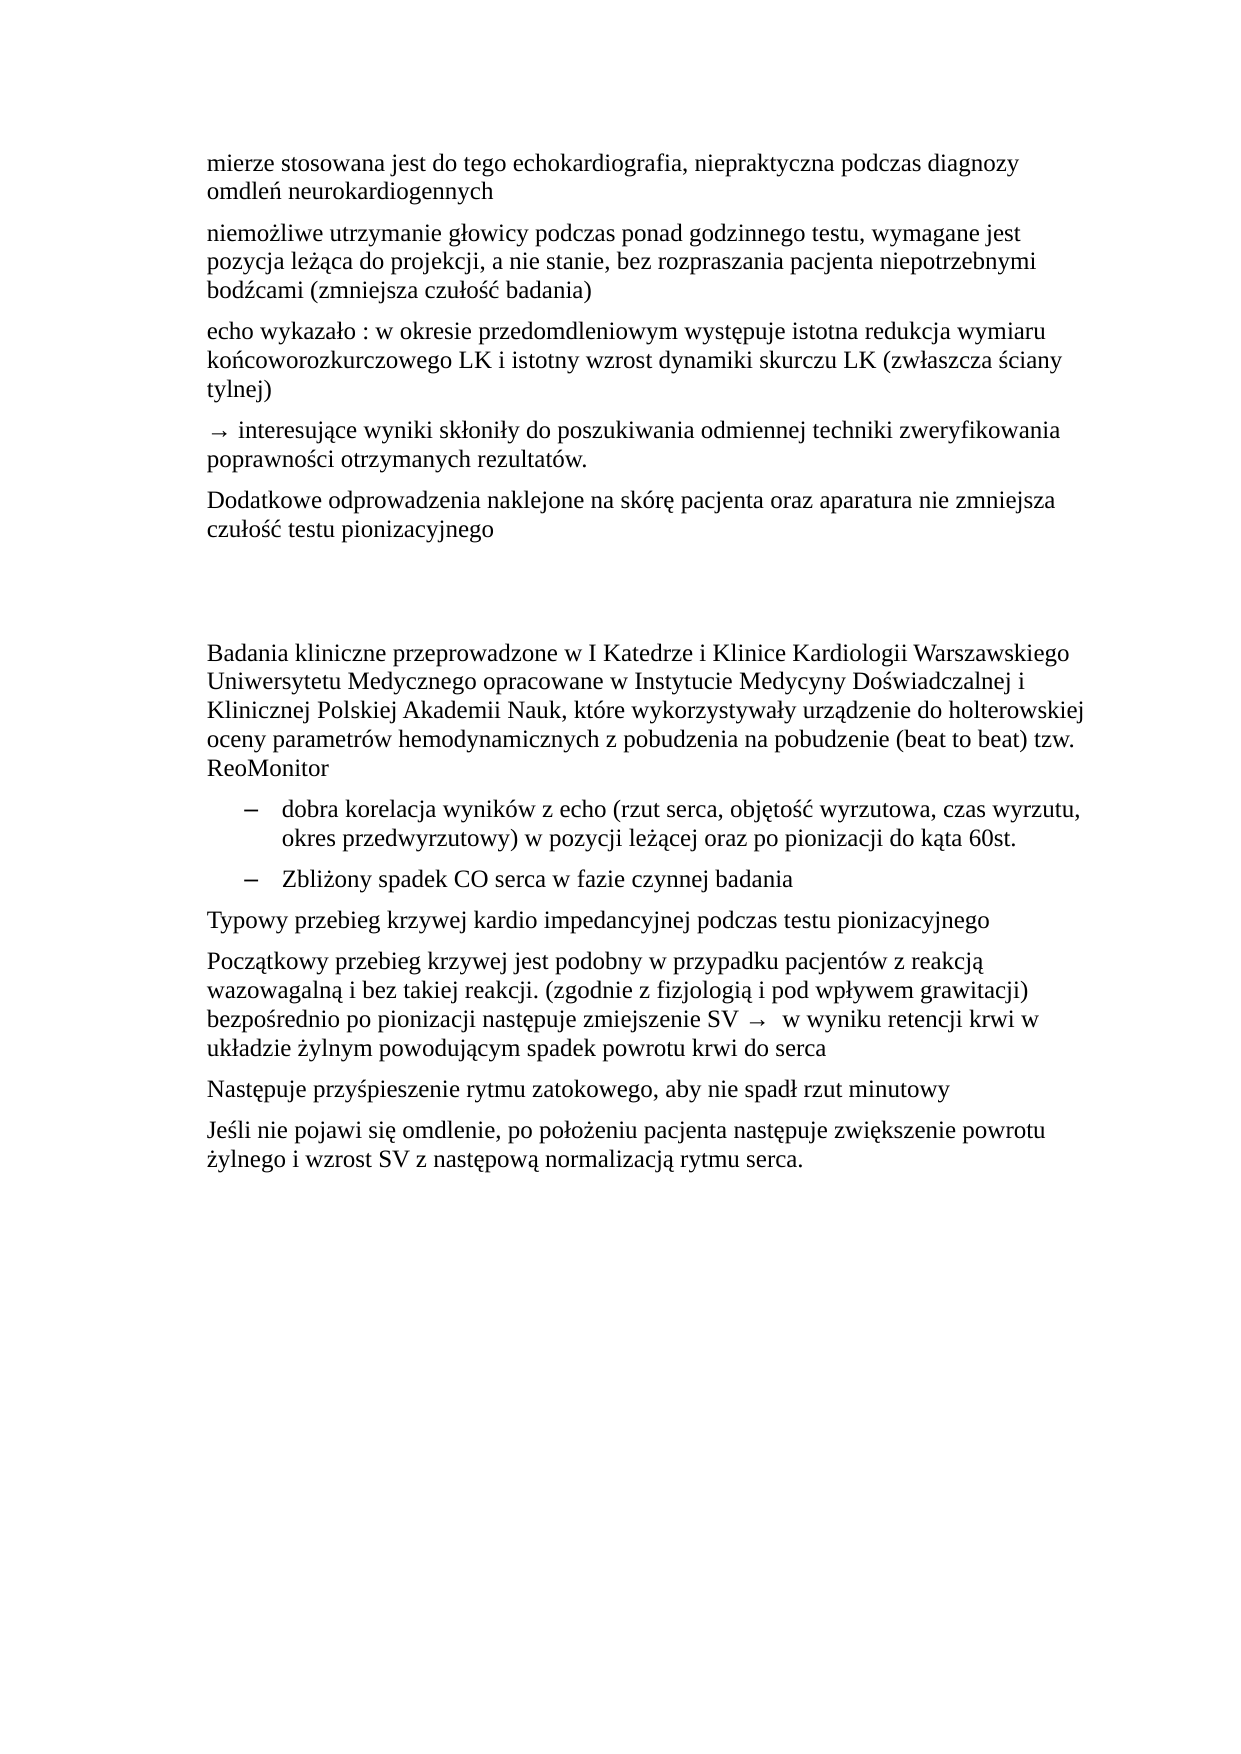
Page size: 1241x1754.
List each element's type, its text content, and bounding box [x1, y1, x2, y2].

text Początkowy przebieg krzywej jest podobny w przypadku pacjentów z reakcją wazowagalną i bez takiej reakcji. (zgodnie z fizjologią i pod wpływem grawitacji) bezpośrednio po pionizacji następuje zmiejszenie SV → w wyniku retencji krwi w układzie żylnym powodującym spadek powrotu krwi do serca [207, 946, 1093, 1061]
text mierze stosowana jest do tego echokardiografia, niepraktyczna podczas diagnozy omdleń neurokardiogennych [207, 148, 1093, 205]
text Dodatkowe odprowadzenia naklejone na skórę pacjenta oraz aparatura nie zmniejsza czułość testu pionizacyjnego [207, 485, 1093, 543]
text Badania kliniczne przeprowadzone w I Katedrze i Klinice Kardiologii Warszawskiego Uniwersytetu Medycznego opracowane w Instytucie Medycyny Doświadczalnej i Klinicznej Polskiej Akademii Nauk, które wykorzystywały urządzenie do holterowskiej oceny parametrów hemodynamicznych z pobudzenia na pobudzenie (beat to beat) tzw. ReoMonitor [207, 638, 1093, 781]
text → interesujące wyniki skłoniły do poszukiwania odmiennej techniki zweryfikowania poprawności otrzymanych rezultatów. [207, 415, 1093, 473]
text niemożliwe utrzymanie głowicy podczas ponad godzinnego testu, wymagane jest pozycja leżąca do projekcji, a nie stanie, bez rozpraszania pacjenta niepotrzebnymi bodźcami (zmniejsza czułość badania) [207, 218, 1093, 304]
text Typowy przebieg krzywej kardio impedancyjnej podczas testu pionizacyjnego [207, 905, 1093, 934]
text echo wykazało : w okresie przedomdleniowym występuje istotna redukcja wymiaru końcoworozkurczowego LK i istotny wzrost dynamiki skurczu LK (zwłaszcza ściany tylnej) [207, 316, 1093, 403]
text Jeśli nie pojawi się omdlenie, po położeniu pacjenta następuje zwiększenie powrotu żylnego i wzrost SV z następową normalizacją rytmu serca. [207, 1115, 1093, 1173]
list Zbliżony spadek CO serca w fazie czynnej badania [244, 864, 1093, 893]
list dobra korelacja wyników z echo (rzut serca, objętość wyrzutowa, czas wyrzutu, okres przedwyrzutowy) w pozycji leżącej oraz po pionizacji do kąta 60st. [244, 794, 1093, 851]
text Następuje przyśpieszenie rytmu zatokowego, aby nie spadł rzut minutowy [207, 1074, 1093, 1103]
